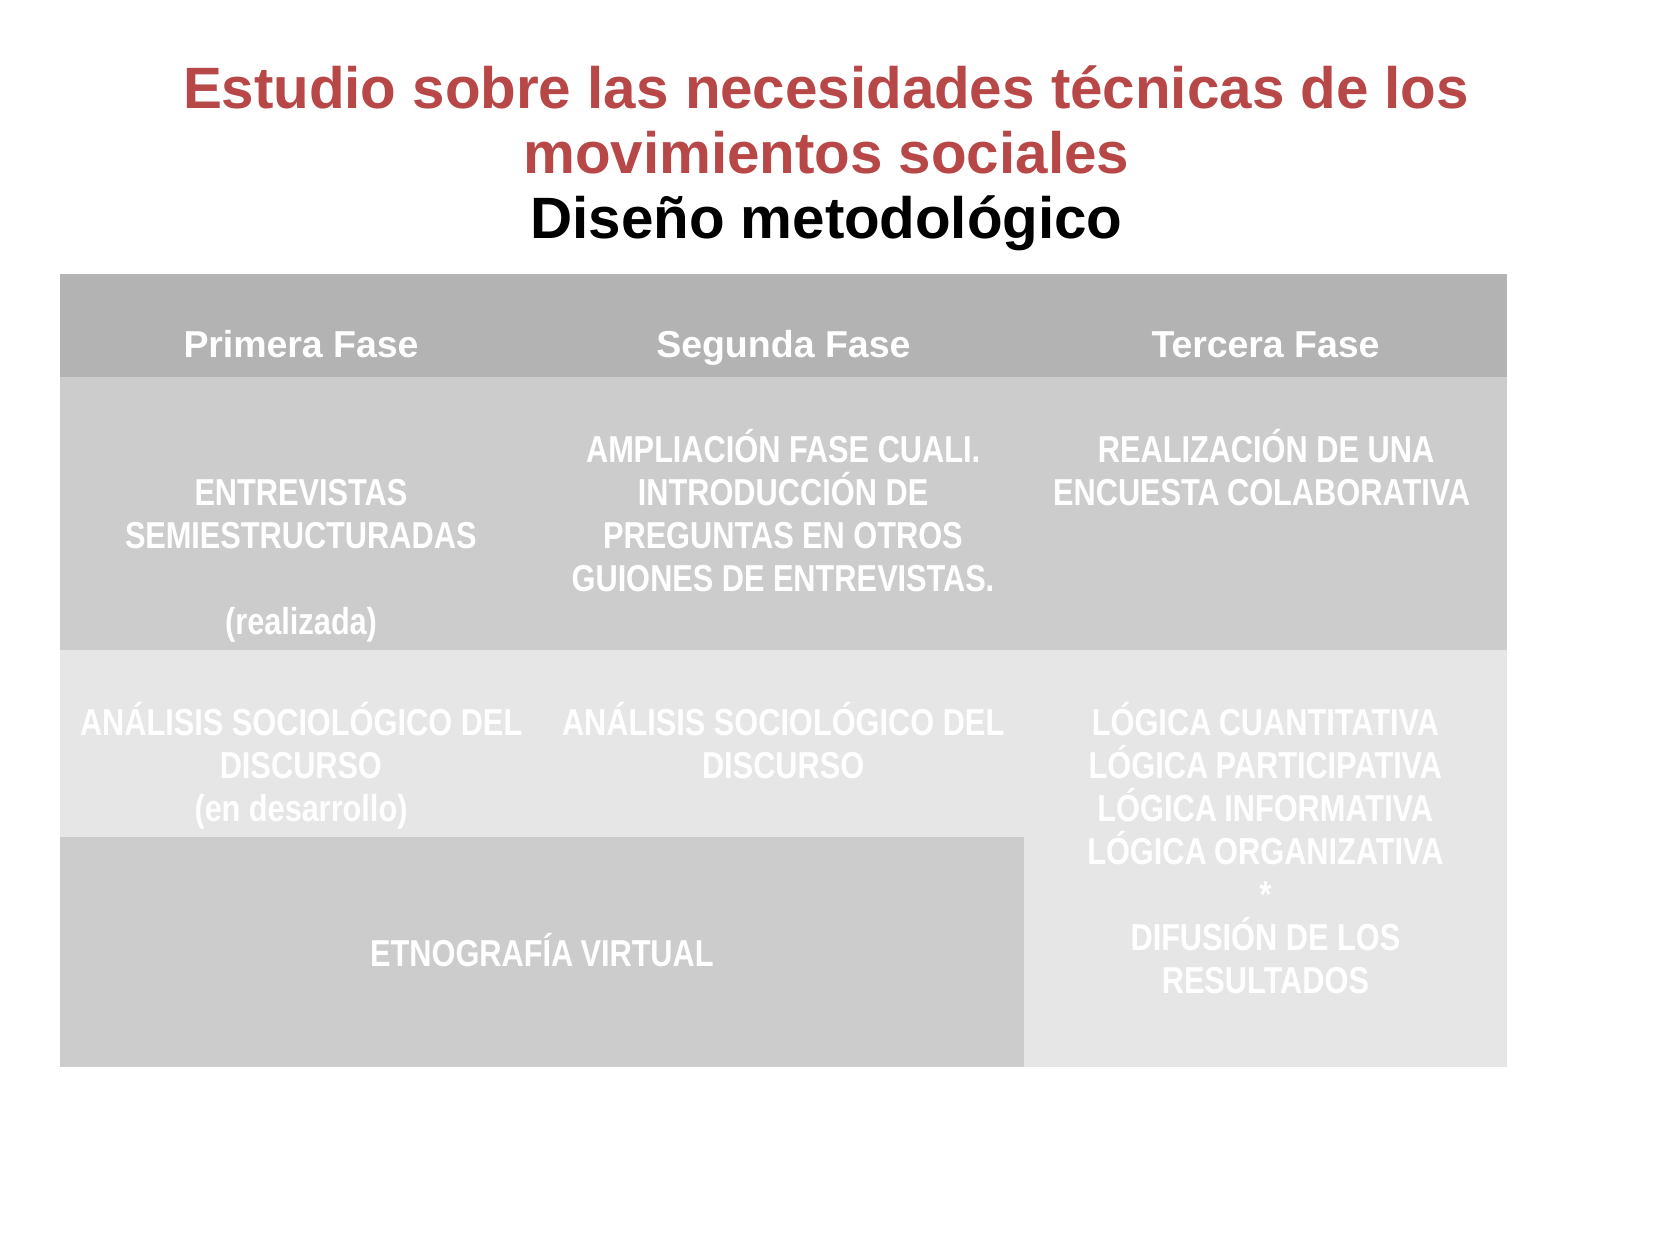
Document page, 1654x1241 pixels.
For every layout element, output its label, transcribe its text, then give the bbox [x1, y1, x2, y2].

table_cell ANÁLISIS SOCIOLÓGICO DEL DISCURSO (en desarrollo) [60, 650, 542, 837]
table_header Tercera Fase [1024, 274, 1507, 377]
table_cell REALIZACIÓN DE UNA ENCUESTA COLABORATIVA [1024, 377, 1507, 650]
subtitle [82, 219, 1571, 1241]
table_cell ENTREVISTAS SEMIESTRUCTURADAS (realizada) [60, 377, 542, 650]
table_cell LÓGICA CUANTITATIVA LÓGICA PARTICIPATIVA LÓGICA INFORMATIVA LÓGICA ORGANIZATIVA * DIFUSIÓN DE LOS RESULTADOS [1024, 650, 1507, 1067]
table_cell ANÁLISIS SOCIOLÓGICO DEL DISCURSO [542, 650, 1024, 837]
table_header Primera Fase [60, 274, 542, 377]
table_cell ETNOGRAFÍA VIRTUAL [60, 837, 1024, 1067]
table_header Segunda Fase [542, 274, 1024, 377]
title Estudio sobre las necesidades técnicas de los movimientos sociales Diseño metodológico [82, 55, 1571, 219]
table_cell AMPLIACIÓN FASE CUALI. INTRODUCCIÓN DE PREGUNTAS EN OTROS GUIONES DE ENTREVISTAS. [542, 377, 1024, 650]
